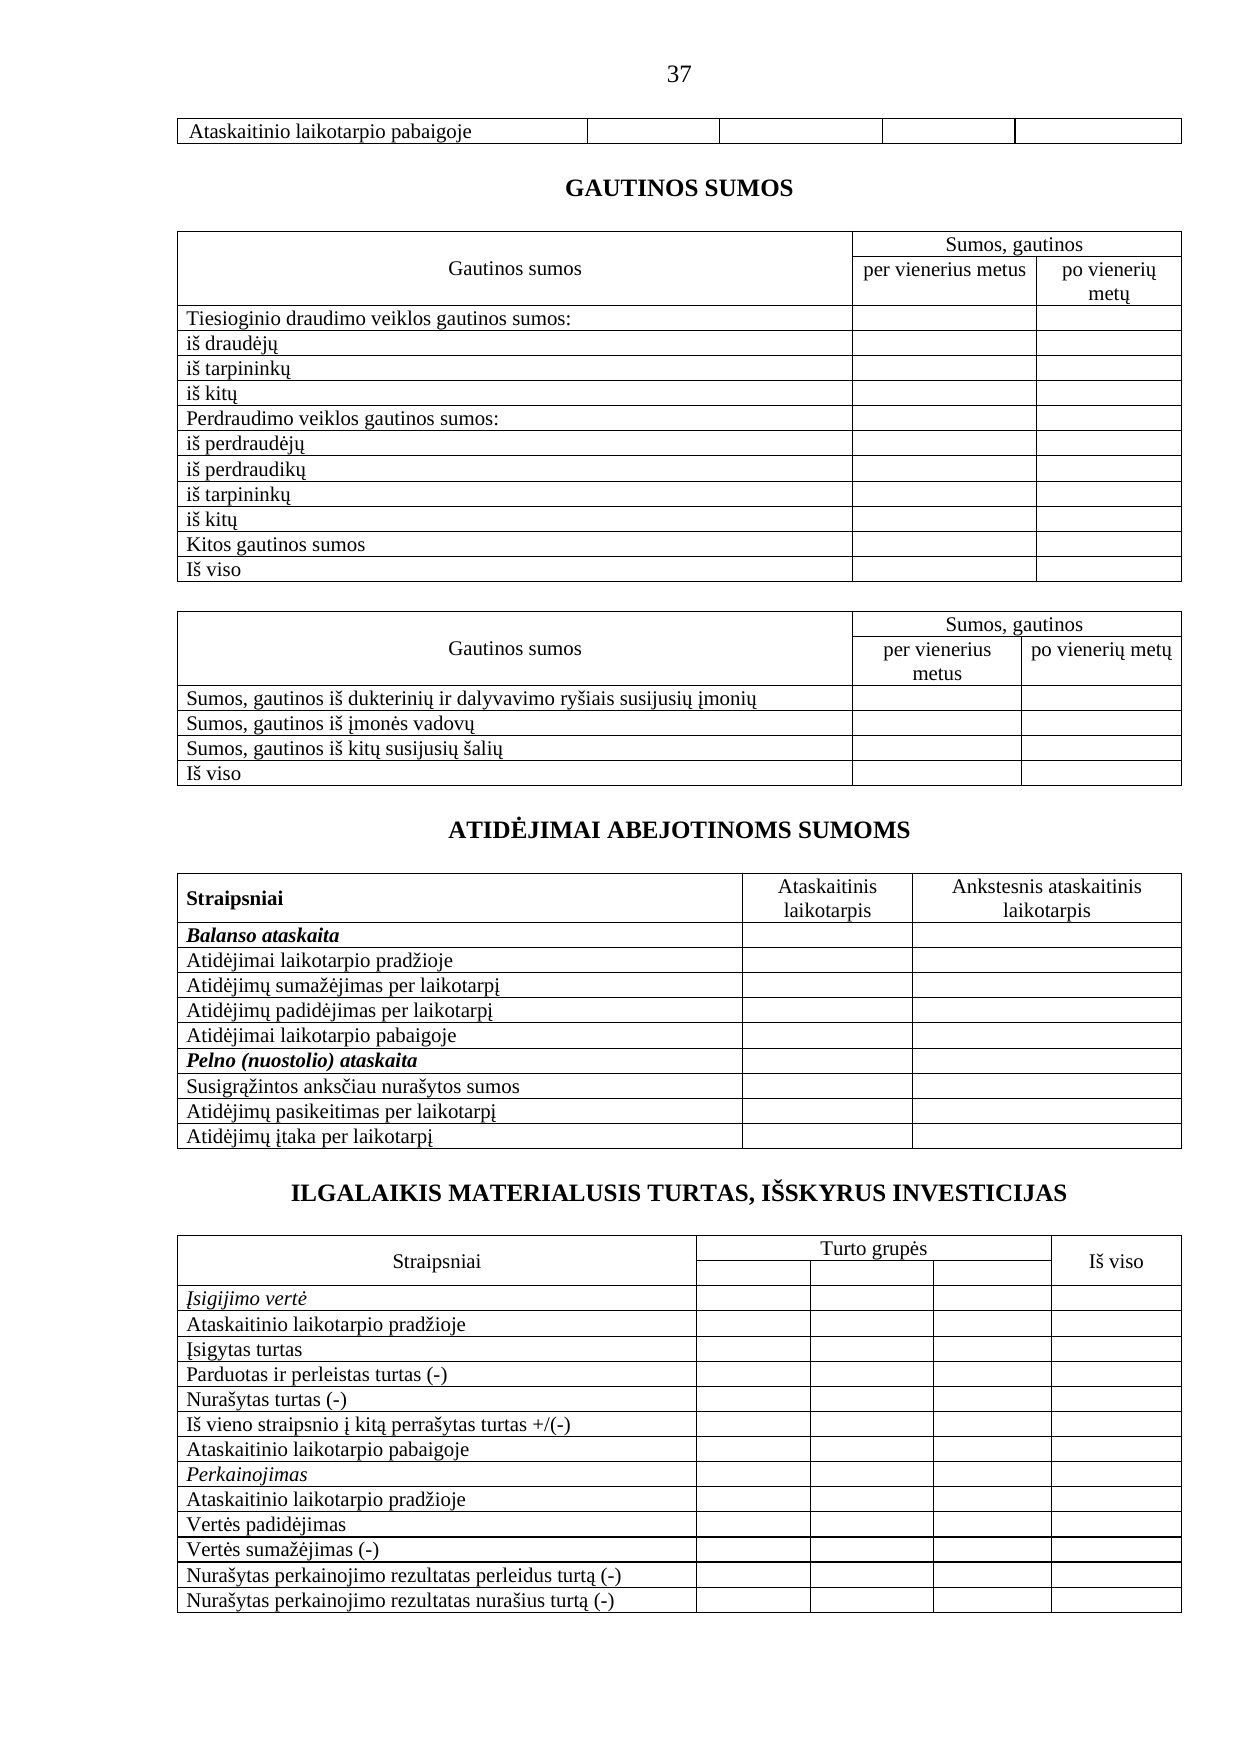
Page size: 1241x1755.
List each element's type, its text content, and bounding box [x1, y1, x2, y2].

table_cell [934, 1387, 1051, 1411]
table_cell [811, 1437, 933, 1461]
table_cell [934, 1588, 1051, 1612]
table_cell [1052, 1437, 1181, 1461]
table_cell [811, 1487, 933, 1511]
table_cell [913, 1074, 1181, 1098]
table_cell [853, 686, 1021, 710]
table_cell [934, 1563, 1051, 1587]
table_cell [1037, 557, 1181, 581]
table_cell [811, 1412, 933, 1436]
table_cell [1052, 1487, 1181, 1511]
table_cell [1052, 1588, 1181, 1612]
text Ilgalaikis materialusis turtas, išskyrus investicijas [177, 1178, 1181, 1206]
table_cell Įsigytas turtas [178, 1337, 696, 1361]
table_cell Iš viso [178, 557, 852, 581]
table_cell [883, 119, 1014, 143]
table_cell [697, 1538, 810, 1561]
table_cell [934, 1462, 1051, 1486]
table_header Gautinos sumos [178, 232, 852, 305]
table_cell [743, 1124, 912, 1148]
table_cell [1052, 1512, 1181, 1536]
table_cell [934, 1286, 1051, 1310]
table_cell Sumos, gautinos iš įmonės vadovų [178, 711, 852, 735]
table_cell [934, 1261, 1051, 1285]
table_cell Tiesioginio draudimo veiklos gautinos sumos: [178, 306, 852, 330]
table_cell Atidėjimų padidėjimas per laikotarpį [178, 998, 742, 1022]
table_cell iš kitų [178, 381, 852, 405]
table_cell Vertės sumažėjimas (-) [178, 1538, 696, 1561]
table_cell [934, 1311, 1051, 1336]
table_cell [743, 1023, 912, 1047]
table_cell [743, 998, 912, 1022]
table_cell [853, 356, 1036, 380]
table_cell Atidėjimų įtaka per laikotarpį [178, 1124, 742, 1148]
table_cell [1052, 1362, 1181, 1386]
table_cell Kitos gautinos sumos [178, 532, 852, 556]
table_header Straipsniai [178, 1236, 696, 1285]
table_cell Iš vieno straipsnio į kitą perrašytas turtas +/(-) [178, 1412, 696, 1436]
table_cell [934, 1337, 1051, 1361]
table_cell [811, 1512, 933, 1536]
table_cell [913, 973, 1181, 997]
table_cell Parduotas ir perleistas turtas (-) [178, 1362, 696, 1386]
table_cell [853, 431, 1036, 455]
table_cell [811, 1538, 933, 1561]
table_cell [853, 711, 1021, 735]
text Gautinos sumos [177, 173, 1181, 202]
table_cell [853, 532, 1036, 556]
text Atidėjimai abejotinoms sumoms [177, 815, 1181, 844]
table_cell [934, 1362, 1051, 1386]
table_cell [697, 1462, 810, 1486]
table_cell [811, 1588, 933, 1612]
table_cell po vienerių metų [1022, 637, 1181, 685]
table_header Sumos, gautinos [853, 232, 1181, 256]
table_cell [1022, 736, 1181, 760]
table_cell Ataskaitinio laikotarpio pradžioje [178, 1311, 696, 1336]
table_header Iš viso [1052, 1236, 1181, 1285]
table_cell Nurašytas perkainojimo rezultatas nurašius turtą (-) [178, 1588, 696, 1612]
table_cell Perkainojimas [178, 1462, 696, 1486]
table_cell [913, 998, 1181, 1022]
table_cell [853, 482, 1036, 506]
table_cell [853, 406, 1036, 430]
table_cell [934, 1487, 1051, 1511]
table_header Turto grupės [697, 1236, 1051, 1260]
table_cell [1052, 1286, 1181, 1310]
table_cell po vienerių metų [1037, 257, 1181, 305]
table_cell Įsigijimo vertė [178, 1286, 696, 1310]
table_cell [697, 1588, 810, 1612]
table_cell [811, 1261, 933, 1285]
table_cell [1022, 711, 1181, 735]
table_cell Balanso ataskaita [178, 923, 742, 947]
table_cell [913, 948, 1181, 972]
table_cell [913, 1023, 1181, 1047]
table_cell [1037, 356, 1181, 380]
table_cell [1052, 1412, 1181, 1436]
table_cell Pelno (nuostolio) ataskaita [178, 1049, 742, 1072]
table_cell [1052, 1538, 1181, 1561]
table_cell [697, 1261, 810, 1285]
table_cell [720, 119, 882, 143]
table_cell [1037, 482, 1181, 506]
table_cell Atidėjimai laikotarpio pabaigoje [178, 1023, 742, 1047]
table_cell Atidėjimai laikotarpio pradžioje [178, 948, 742, 972]
table_header Gautinos sumos [178, 612, 852, 685]
table_cell [1052, 1462, 1181, 1486]
table_cell [743, 1049, 912, 1072]
table_cell iš tarpininkų [178, 482, 852, 506]
table_cell [853, 306, 1036, 330]
table_cell [934, 1412, 1051, 1436]
table_header Ankstesnis ataskaitinis laikotarpis [913, 874, 1181, 922]
table_cell iš perdraudėjų [178, 431, 852, 455]
table_cell [697, 1437, 810, 1461]
table_cell [1037, 532, 1181, 556]
table_cell Iš viso [178, 761, 852, 785]
table_header Sumos, gautinos [853, 612, 1181, 636]
table_cell [697, 1563, 810, 1587]
table_cell [743, 1074, 912, 1098]
table_cell [743, 923, 912, 947]
table_cell [697, 1337, 810, 1361]
table_cell [913, 1124, 1181, 1148]
table_cell [743, 948, 912, 972]
table_cell [913, 1099, 1181, 1123]
table_cell Ataskaitinio laikotarpio pradžioje [178, 1487, 696, 1511]
table_cell iš perdraudikų [178, 456, 852, 481]
table_cell Ataskaitinio laikotarpio pabaigoje [178, 119, 587, 143]
table_cell iš tarpininkų [178, 356, 852, 380]
table_cell Sumos, gautinos iš dukterinių ir dalyvavimo ryšiais susijusių įmonių [178, 686, 852, 710]
table_cell Nurašytas perkainojimo rezultatas perleidus turtą (-) [178, 1563, 696, 1587]
table_cell [853, 381, 1036, 405]
table_cell Atidėjimų pasikeitimas per laikotarpį [178, 1099, 742, 1123]
table_cell Susigrąžintos anksčiau nurašytos sumos [178, 1074, 742, 1098]
table_cell [1037, 306, 1181, 330]
table_cell [811, 1362, 933, 1386]
table_cell [1037, 431, 1181, 455]
table_cell [1022, 686, 1181, 710]
table_cell [1016, 119, 1181, 143]
table_cell [853, 736, 1021, 760]
table_cell [697, 1512, 810, 1536]
table_cell [1037, 456, 1181, 481]
table_cell [934, 1437, 1051, 1461]
table_cell [1037, 381, 1181, 405]
table_cell [697, 1412, 810, 1436]
table_cell per vienerius metus [853, 637, 1021, 685]
table_cell Nurašytas turtas (-) [178, 1387, 696, 1411]
table_cell [697, 1286, 810, 1310]
table_cell [853, 507, 1036, 531]
table_cell [811, 1337, 933, 1361]
table_cell Sumos, gautinos iš kitų susijusių šalių [178, 736, 852, 760]
table_header Straipsniai [178, 874, 742, 922]
table_cell [697, 1362, 810, 1386]
table_cell [811, 1311, 933, 1336]
table_cell [1052, 1311, 1181, 1336]
table_cell [811, 1563, 933, 1587]
table_cell [743, 1099, 912, 1123]
table_cell [853, 331, 1036, 355]
table_cell [1037, 406, 1181, 430]
table_cell [1052, 1387, 1181, 1411]
table_cell [697, 1311, 810, 1336]
table_cell iš kitų [178, 507, 852, 531]
table_cell [913, 1049, 1181, 1072]
table_header Ataskaitinis laikotarpis [743, 874, 912, 922]
table_cell [811, 1462, 933, 1486]
table_cell Vertės padidėjimas [178, 1512, 696, 1536]
table_cell [1052, 1563, 1181, 1587]
table_cell [1052, 1337, 1181, 1361]
table_cell [811, 1387, 933, 1411]
table_cell Ataskaitinio laikotarpio pabaigoje [178, 1437, 696, 1461]
table_cell [934, 1512, 1051, 1536]
table_cell Perdraudimo veiklos gautinos sumos: [178, 406, 852, 430]
table_cell [588, 119, 719, 143]
table_cell [1022, 761, 1181, 785]
table_cell iš draudėjų [178, 331, 852, 355]
table_cell [934, 1538, 1051, 1561]
table_cell per vienerius metus [853, 257, 1036, 305]
table_cell [1037, 331, 1181, 355]
table_cell [853, 557, 1036, 581]
table_cell [697, 1387, 810, 1411]
table_cell [1037, 507, 1181, 531]
table_cell [913, 923, 1181, 947]
table_cell Atidėjimų sumažėjimas per laikotarpį [178, 973, 742, 997]
table_cell [853, 456, 1036, 481]
table_cell [697, 1487, 810, 1511]
table_cell [743, 973, 912, 997]
table_cell [853, 761, 1021, 785]
table_cell [811, 1286, 933, 1310]
